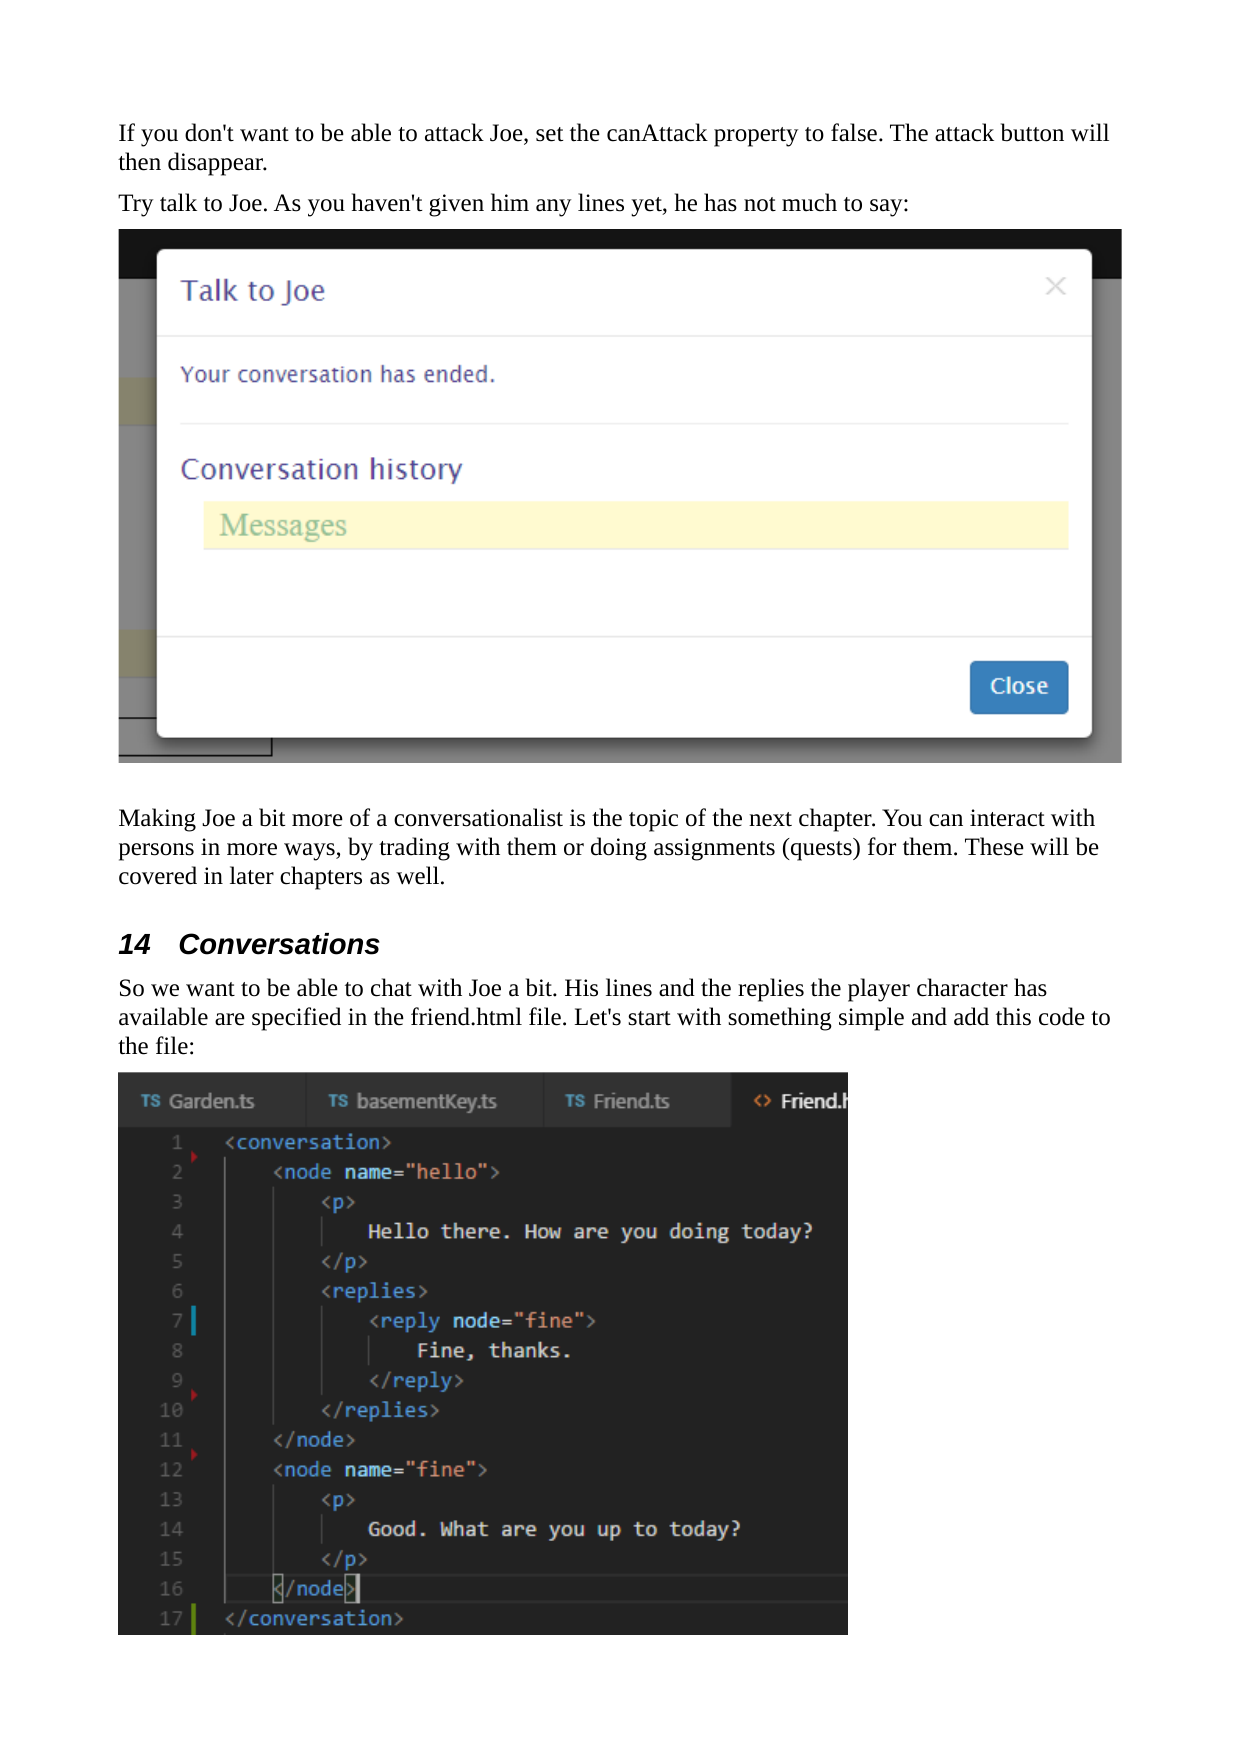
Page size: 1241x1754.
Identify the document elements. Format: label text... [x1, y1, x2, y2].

text Try talk to Joe. As you haven't given him any lines yet, he has not much to say: [118, 188, 1122, 217]
text Making Joe a bit more of a conversationalist is the topic of the next chapter. You can interact with persons in more ways, by trading with them or doing assignments (quests) for them. These will be covered in later chapters as well. [118, 803, 1122, 890]
text If you don't want to be able to attack Joe, set the canAttack property to false. The attack button will then disappear. [118, 118, 1122, 176]
subtitle Conversations [118, 927, 1122, 961]
text So we want to be able to chat with Joe a bit. His lines and the replies the player character has available are specified in the friend.html file. Let's start with something simple and add this code to the file: [118, 973, 1122, 1059]
